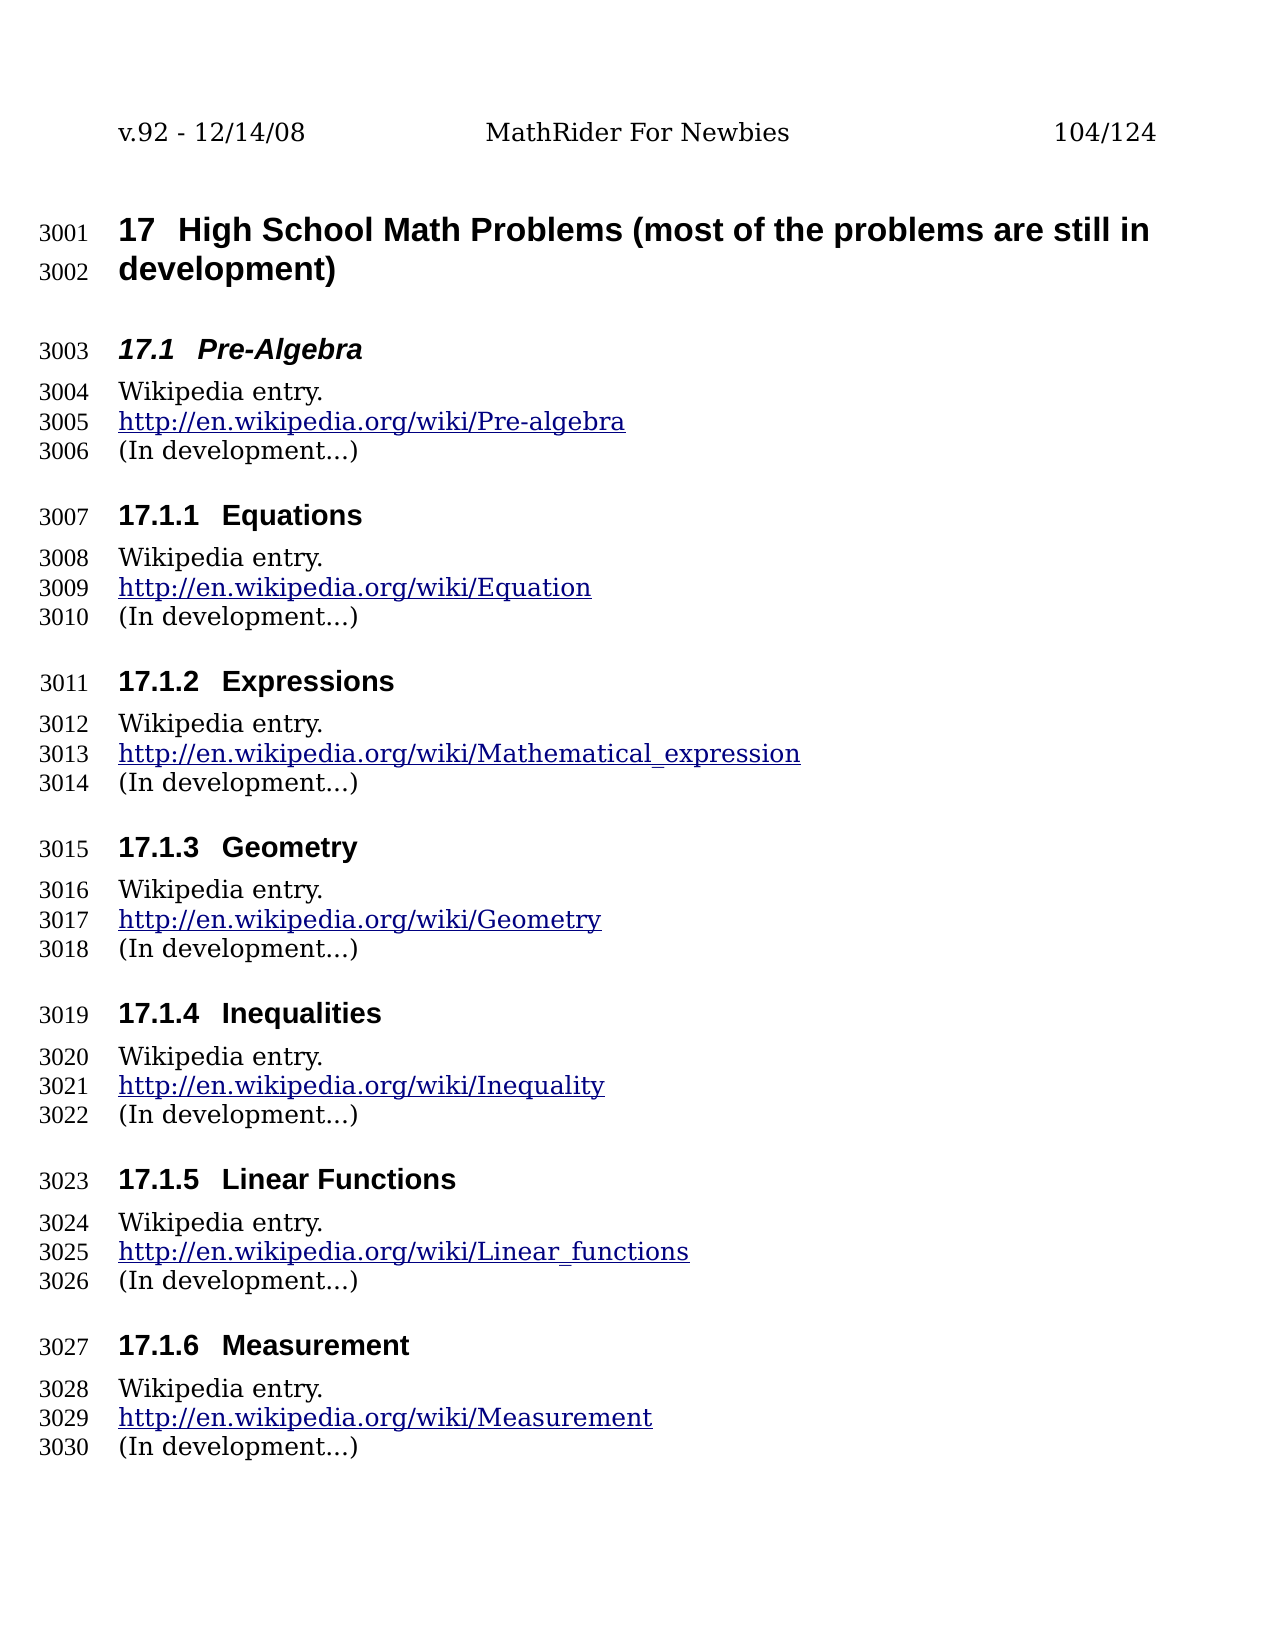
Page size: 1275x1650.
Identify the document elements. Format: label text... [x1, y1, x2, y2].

text http://en.wikipedia.org/wiki/Linear_functions [118, 1237, 1157, 1266]
text http://en.wikipedia.org/wiki/Equation [118, 573, 1157, 602]
subtitle Geometry [118, 830, 1157, 864]
subtitle Pre-Algebra [118, 332, 1157, 366]
text http://en.wikipedia.org/wiki/Pre-algebra [118, 407, 1157, 436]
subtitle Expressions [118, 664, 1157, 698]
text http://en.wikipedia.org/wiki/Inequality [118, 1071, 1157, 1100]
text (In development...) [118, 1266, 1157, 1295]
text http://en.wikipedia.org/wiki/Mathematical_expression [118, 739, 1157, 768]
text http://en.wikipedia.org/wiki/Geometry [118, 905, 1157, 934]
text Wikipedia entry. [118, 710, 1157, 739]
text (In development...) [118, 436, 1157, 465]
text Wikipedia entry. [118, 544, 1157, 573]
text Wikipedia entry. [118, 876, 1157, 905]
text http://en.wikipedia.org/wiki/Measurement [118, 1403, 1157, 1432]
text (In development...) [118, 602, 1157, 631]
subtitle Equations [118, 498, 1157, 532]
text Wikipedia entry. [118, 378, 1157, 407]
text (In development...) [118, 768, 1157, 797]
text Wikipedia entry. [118, 1374, 1157, 1403]
subtitle High School Math Problems (most of the problems are still in development) [118, 210, 1157, 287]
text (In development...) [118, 1100, 1157, 1129]
subtitle Measurement [118, 1328, 1157, 1362]
subtitle Linear Functions [118, 1162, 1157, 1196]
text (In development...) [118, 934, 1157, 963]
text Wikipedia entry. [118, 1208, 1157, 1237]
text (In development...) [118, 1432, 1157, 1461]
text Wikipedia entry. [118, 1042, 1157, 1071]
subtitle Inequalities [118, 996, 1157, 1030]
